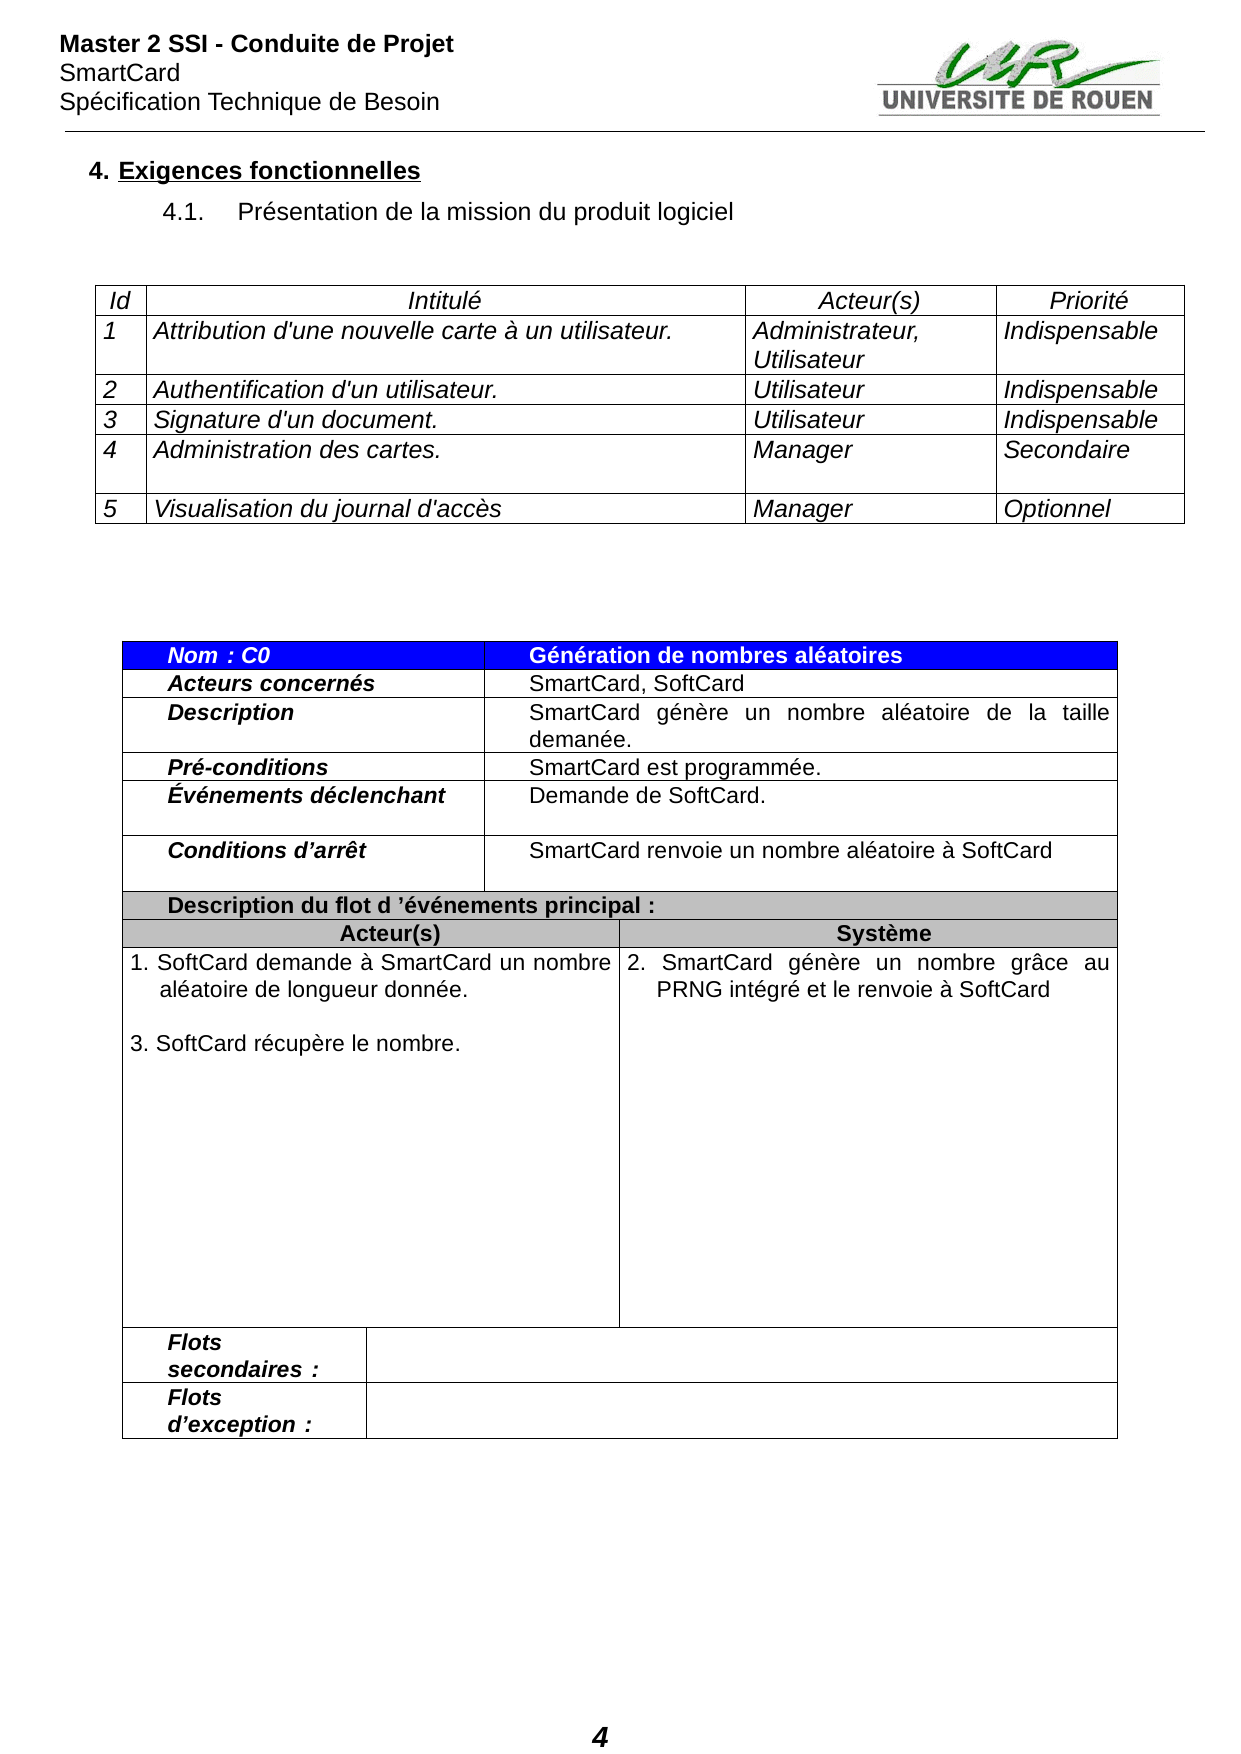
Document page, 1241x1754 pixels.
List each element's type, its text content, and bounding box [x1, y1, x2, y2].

subtitle Présentation de la mission du produit logiciel [162, 197, 1181, 226]
table_cell 5 [96, 494, 146, 523]
table_cell Demande de SoftCard. [485, 781, 1117, 835]
table_cell 2. SmartCard génère un nombre grâce au PRNG intégré et le renvoie à SoftCard [620, 948, 1117, 1327]
table_cell SmartCard renvoie un nombre aléatoire à SoftCard [485, 836, 1117, 891]
table_header Nom : C0 [123, 642, 484, 669]
table_cell 1. SoftCard demande à SmartCard un nombre aléatoire de longueur donnée. 3. SoftCard récupère le nombre. [123, 948, 619, 1327]
table_cell Flots d’exception : [123, 1383, 366, 1437]
table_header Id [96, 286, 146, 314]
table_cell Description du flot d ’événements principal : [123, 892, 1117, 919]
table_cell Secondaire [997, 435, 1184, 493]
table_cell Événements déclenchant [123, 781, 484, 835]
table_cell Visualisation du journal d'accès [147, 494, 745, 523]
table_cell Signature d'un document. [147, 405, 745, 434]
table_cell Indispensable [997, 316, 1184, 374]
picture [872, 32, 1170, 118]
table_cell Administration des cartes. [147, 435, 745, 493]
subtitle Exigences fonctionnelles [89, 156, 1181, 185]
table_cell Optionnel [997, 494, 1184, 523]
table_cell Acteur(s) [123, 920, 619, 947]
table_cell Pré-conditions [123, 753, 484, 780]
table_cell Utilisateur [746, 405, 996, 434]
table_cell Conditions d’arrêt [123, 836, 484, 891]
table_cell [367, 1328, 1117, 1382]
table_cell SmartCard génère un nombre aléatoire de la taille demanée. [485, 698, 1117, 752]
table_cell Authentification d'un utilisateur. [147, 375, 745, 404]
table_cell 4 [96, 435, 146, 493]
table_cell 3 [96, 405, 146, 434]
table_cell 1 [96, 316, 146, 374]
table_header Acteur(s) [746, 286, 996, 314]
table_cell Description [123, 698, 484, 752]
table_cell Manager [746, 435, 996, 493]
table_header Priorité [997, 286, 1184, 314]
table_header Génération de nombres aléatoires [485, 642, 1117, 669]
table_cell Attribution d'une nouvelle carte à un utilisateur. [147, 316, 745, 374]
table_cell Acteurs concernés [123, 670, 484, 697]
table_cell Indispensable [997, 405, 1184, 434]
table_cell Flots secondaires : [123, 1328, 366, 1382]
table_cell Indispensable [997, 375, 1184, 404]
table_cell SmartCard, SoftCard [485, 670, 1117, 697]
table_cell 2 [96, 375, 146, 404]
table_cell SmartCard est programmée. [485, 753, 1117, 780]
table_cell Utilisateur [746, 375, 996, 404]
table_cell Manager [746, 494, 996, 523]
table_cell Administrateur, Utilisateur [746, 316, 996, 374]
table_cell [367, 1383, 1117, 1437]
table_cell Système [620, 920, 1117, 947]
table_header Intitulé [147, 286, 745, 314]
